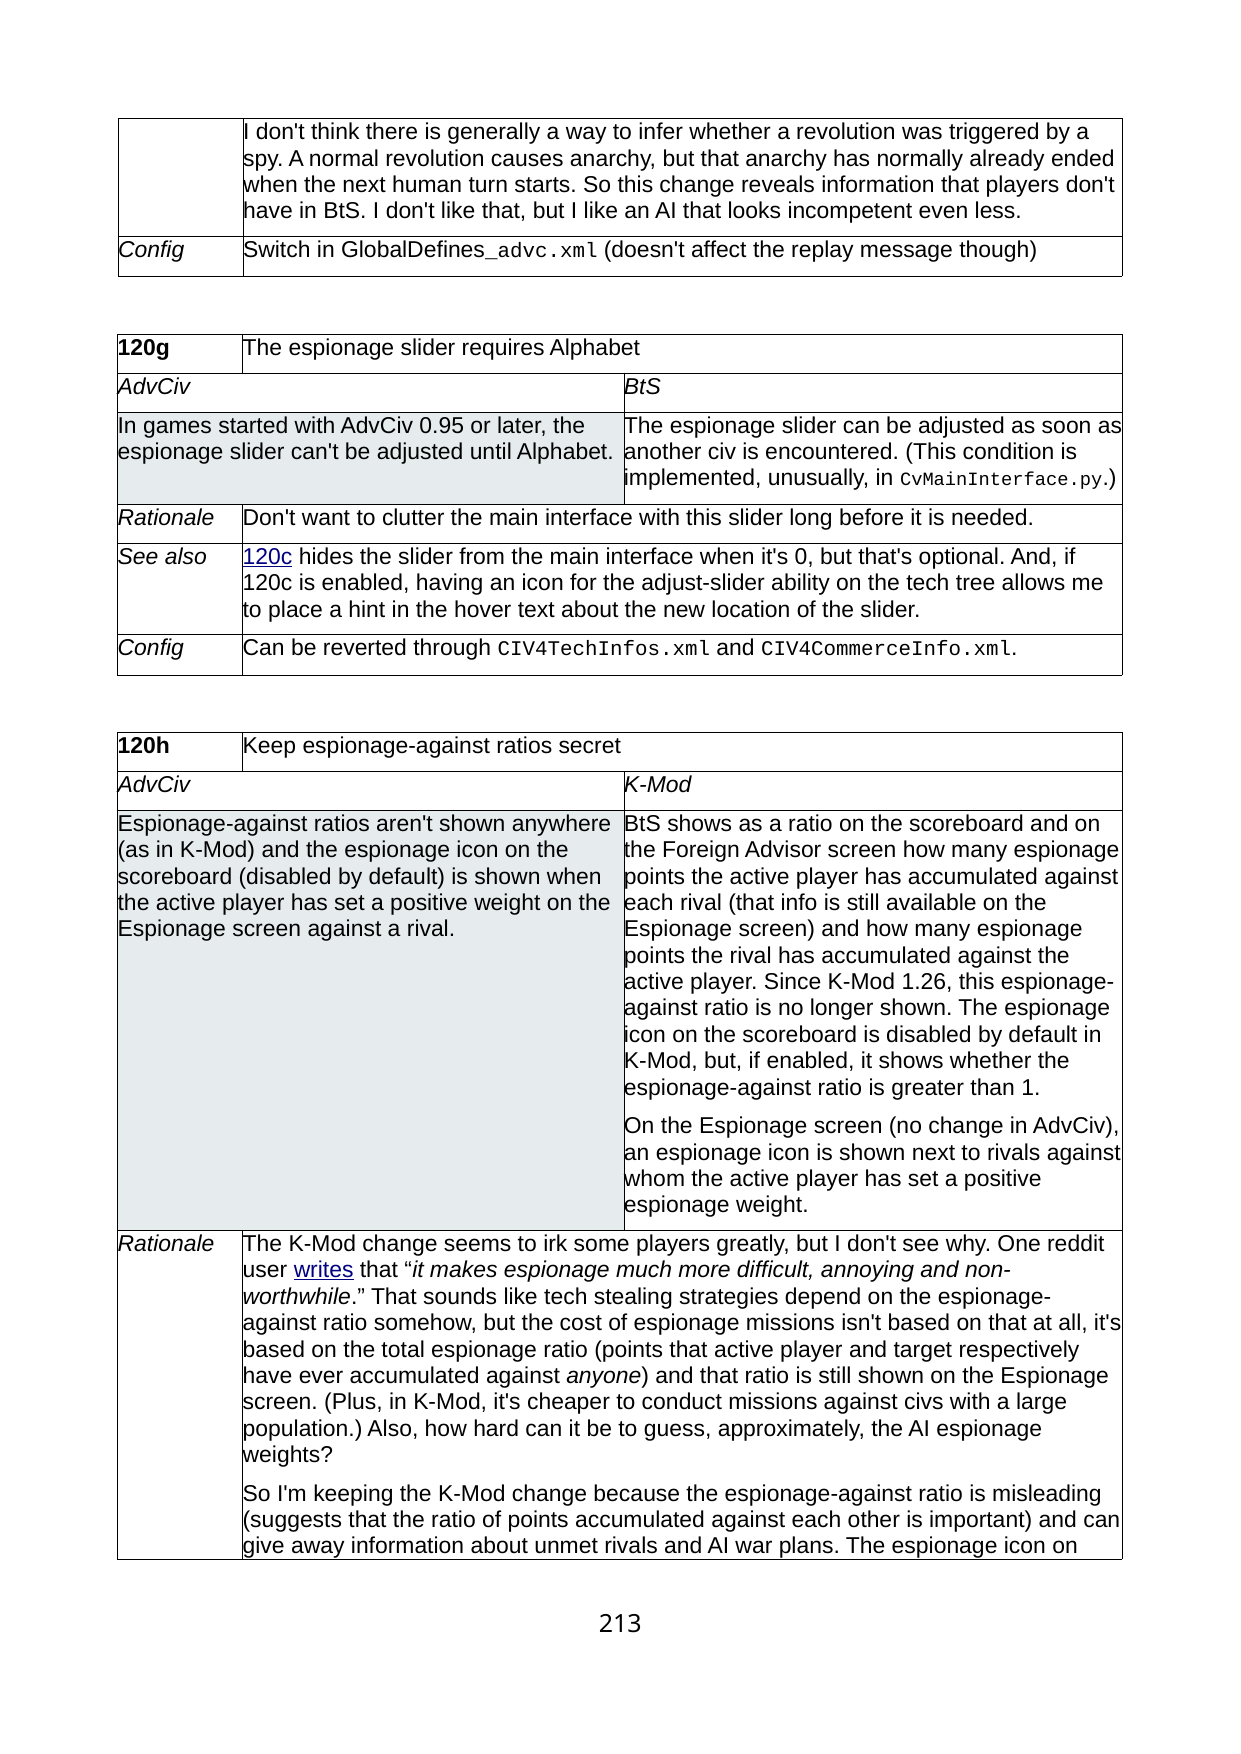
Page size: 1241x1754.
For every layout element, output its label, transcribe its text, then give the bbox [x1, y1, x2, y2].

table_cell See also [118, 544, 242, 634]
table_cell K-Mod [625, 772, 1122, 810]
table_cell Espionage-against ratios aren't shown anywhere (as in K-Mod) and the espionage icon on the scoreboard (disabled by default) is shown when the active player has set a positive weight on the Espionage screen against a rival. [118, 811, 624, 1230]
table_cell I don't think there is generally a way to infer whether a revolution was triggered by a spy. A normal revolution causes anarchy, but that anarchy has normally already ended when the next human turn starts. So this change reveals information that players don't have in BtS. I don't like that, but I like an AI that looks incompetent even less. [244, 119, 1122, 236]
table_cell AdvCiv [118, 772, 624, 810]
table_cell In games started with AdvCiv 0.95 or later, the espionage slider can't be adjusted until Alphabet. [118, 413, 624, 504]
table_header 120g [118, 335, 242, 373]
table_cell 120c hides the slider from the main interface when it's 0, but that's optional. And, if 120c is enabled, having an icon for the adjust-slider ability on the tech tree allows me to place a hint in the hover text about the new location of the slider. [243, 544, 1122, 634]
table_cell Don't want to clutter the main interface with this slider long before it is needed. [243, 505, 1122, 543]
table_cell BtS shows as a ratio on the scoreboard and on the Foreign Advisor screen how many espionage points the active player has accumulated against each rival (that info is still available on the Espionage screen) and how many espionage points the rival has accumulated against the active player. Since K-Mod 1.26, this espionage-against ratio is no longer shown. The espionage icon on the scoreboard is disabled by default in K-Mod, but, if enabled, it shows whether the espionage-against ratio is greater than 1. On the Espionage screen (no change in AdvCiv), an espionage icon is shown next to rivals against whom the active player has set a positive espionage weight. [625, 811, 1122, 1230]
table_cell The espionage slider can be adjusted as soon as another civ is encountered. (This condition is implemented, unusually, in CvMainInterface.py.) [625, 413, 1122, 504]
table_header The espionage slider requires Alphabet [243, 335, 1122, 373]
table_cell Config [119, 237, 243, 276]
table_cell Config [118, 635, 242, 674]
table_cell AdvCiv [118, 374, 624, 412]
table_cell BtS [625, 374, 1122, 412]
table_cell Can be reverted through CIV4TechInfos.xml and CIV4CommerceInfo.xml. [243, 635, 1122, 674]
table_cell Rationale [118, 505, 242, 543]
table_cell Rationale [118, 1231, 242, 1559]
table_cell The K-Mod change seems to irk some players greatly, but I don't see why. One reddit user writes that “it makes espionage much more difficult, annoying and non-worthwhile.” That sounds like tech stealing strategies depend on the espionage-against ratio somehow, but the cost of espionage missions isn't based on that at all, it's based on the total espionage ratio (points that active player and target respectively have ever accumulated against anyone) and that ratio is still shown on the Espionage screen. (Plus, in K-Mod, it's cheaper to conduct missions against civs with a large population.) Also, how hard can it be to guess, approximately, the AI espionage weights? So I'm keeping the K-Mod change because the espionage-against ratio is misleading (suggests that the ratio of points accumulated against each other is important) and can give away information about unmet rivals and AI war plans. The espionage icon on [243, 1231, 1122, 1559]
table_cell [119, 119, 243, 236]
table_cell Switch in GlobalDefines_advc.xml (doesn't affect the replay message though) [244, 237, 1122, 276]
table_header Keep espionage-against ratios secret [243, 733, 1122, 771]
table_header 120h [118, 733, 242, 771]
